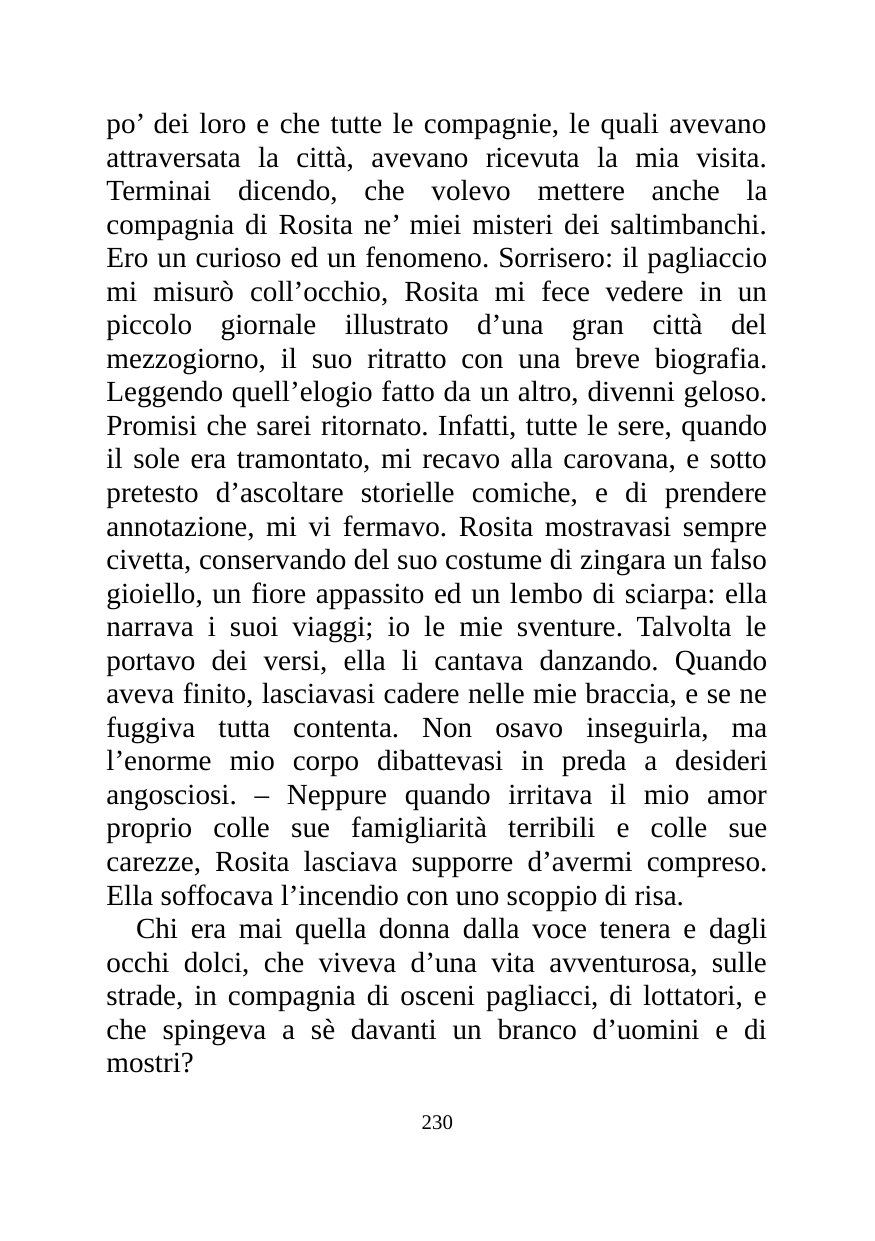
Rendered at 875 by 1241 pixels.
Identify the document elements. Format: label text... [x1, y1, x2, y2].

text Chi era mai quella donna dalla voce tenera e dagli occhi dolci, che viveva d’una vita avventurosa, sulle strade, in compagnia di osceni pagliacci, di lottatori, e che spingeva a sè davanti un branco d’uomini e di mostri? [106, 911, 768, 1079]
text po’ dei loro e che tutte le compagnie, le quali avevano attraversata la città, avevano ricevuta la mia visita. Terminai dicendo, che volevo mettere anche la compagnia di Rosita ne’ miei misteri dei saltimbanchi. Ero un curioso ed un fenomeno. Sorrisero: il pagliaccio mi misurò coll’occhio, Rosita mi fece vedere in un piccolo giornale illustrato d’una gran città del mezzogiorno, il suo ritratto con una breve biografia. Leggendo quell’elogio fatto da un altro, divenni geloso. Promisi che sarei ritornato. Infatti, tutte le sere, quando il sole era tramontato, mi recavo alla carovana, e sotto pretesto d’ascoltare storielle comiche, e di prendere annotazione, mi vi fermavo. Rosita mostravasi sempre civetta, conservando del suo costume di zingara un falso gioiello, un fiore appassito ed un lembo di sciarpa: ella narrava i suoi viaggi; io le mie sventure. Talvolta le portavo dei versi, ella li cantava danzando. Quando aveva finito, lasciavasi cadere nelle mie braccia, e se ne fuggiva tutta contenta. Non osavo inseguirla, ma l’enorme mio corpo dibattevasi in preda a desideri angosciosi. – Neppure quando irritava il mio amor proprio colle sue famigliarità terribili e colle sue carezze, Rosita lasciava supporre d’avermi compreso. Ella soffocava l’incendio con uno scoppio di risa. [106, 106, 768, 911]
